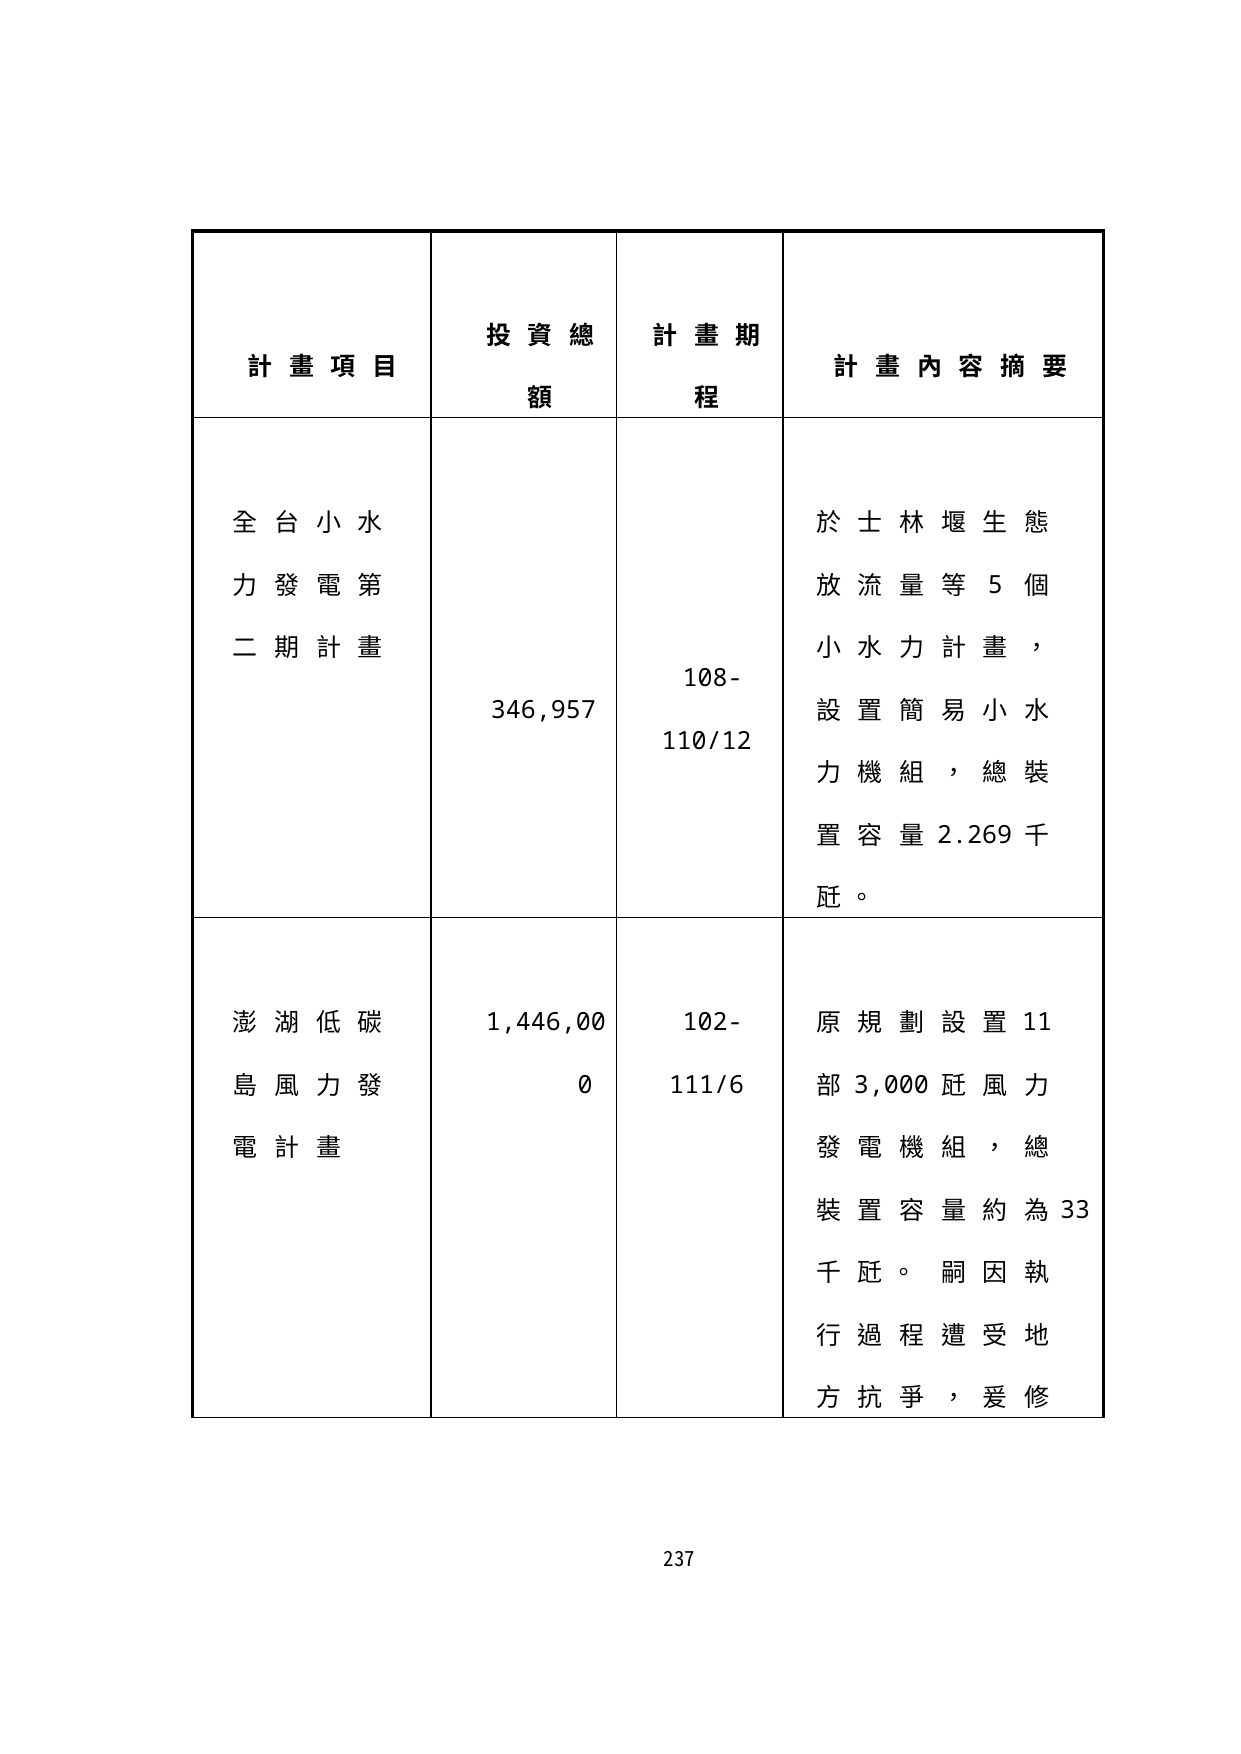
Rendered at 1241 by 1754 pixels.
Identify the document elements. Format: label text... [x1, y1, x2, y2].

table_header 投資總額 [432, 233, 616, 417]
table_cell 於士林堰生態放流量等5個小水力計畫，設置簡易小水力機組，總裝置容量2.269千瓩。 [784, 418, 1102, 917]
table_cell 346,957 [432, 418, 616, 917]
table_cell 全台小水力發電第二期計畫 [194, 418, 430, 917]
table_header 計畫項目 [194, 233, 430, 417]
table_cell 102-111/6 [617, 918, 782, 1417]
table_cell 原規劃設置11部3,000瓩風力發電機組，總裝置容量約為33千瓩。嗣因執行過程遭受地方抗爭，爰修 [784, 918, 1102, 1417]
table_cell 1,446,000 [432, 918, 616, 1417]
table_cell 108-110/12 [617, 418, 782, 917]
table_cell 澎湖低碳島風力發電計畫 [194, 918, 430, 1417]
table_header 計畫內容摘要 [784, 233, 1102, 417]
table_header 計畫期程 [617, 233, 782, 417]
